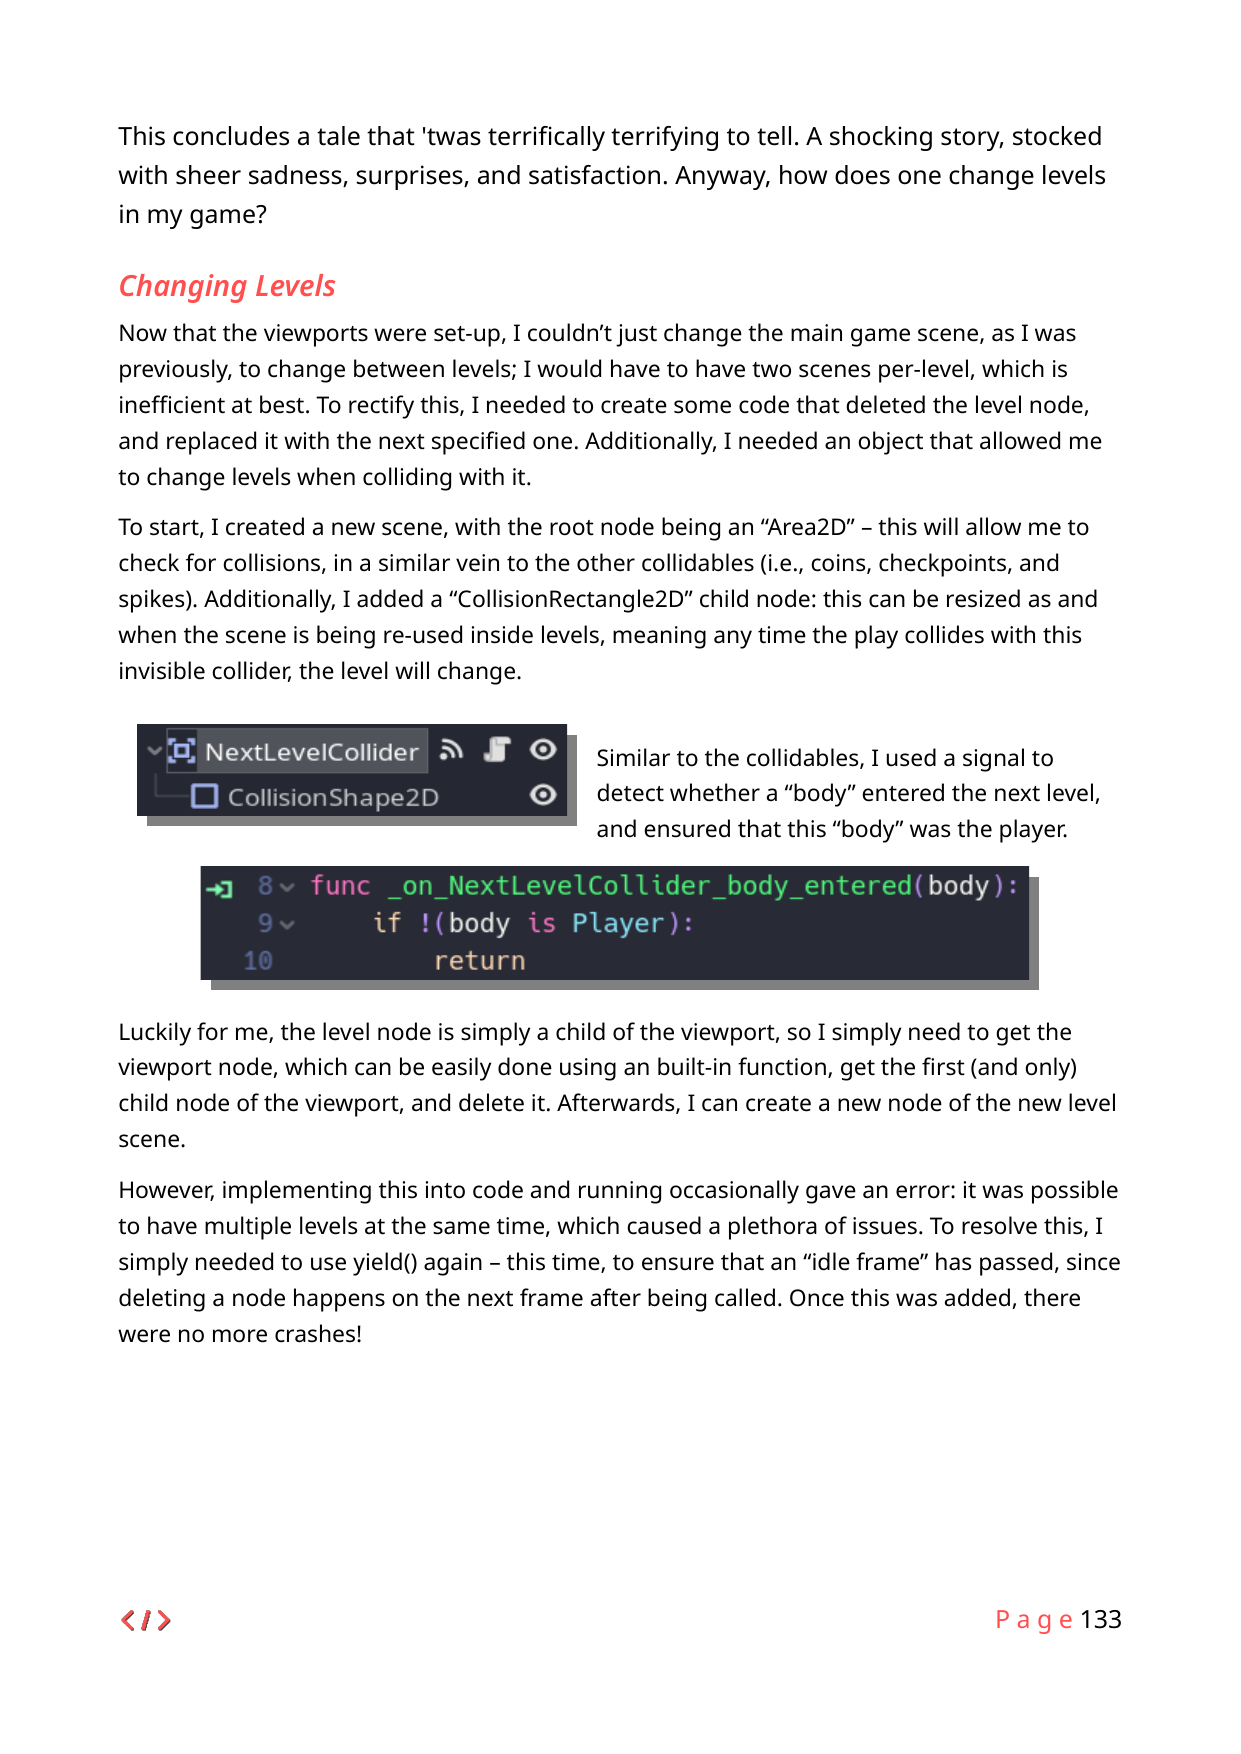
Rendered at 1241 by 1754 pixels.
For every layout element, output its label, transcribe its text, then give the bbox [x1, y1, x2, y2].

text To start, I created a new scene, with the root node being an “Area2D” – this will allow me to check for collisions, in a similar vein to the other collidables (i.e., coins, checkpoints, and spikes). Additionally, I added a “CollisionRectangle2D” child node: this can be resized as and when the scene is being re-used inside levels, meaning any time the play collides with this invisible collider, the level will change. [118, 511, 1122, 686]
text Similar to the collidables, I used a signal to detect whether a “body” entered the next level, and ensured that this “body” was the player. [118, 706, 1122, 844]
text Now that the viewports were set-up, I couldn’t just change the main game scene, as I was previously, to change between levels; I would have to have two scenes per-level, which is inefficient at best. To rectify this, I needed to create some code that deleted the level node, and replaced it with the next specified one. Additionally, I needed an object that allowed me to change levels when colliding with it. [118, 317, 1122, 492]
picture [137, 724, 568, 816]
text However, implementing this into code and running occasionally gave an error: it was possible to have multiple levels at the same time, which caused a plethora of issues. To resolve this, I simply needed to use yield() again – this time, to ensure that an “idle frame” has passed, since deleting a node happens on the next frame after being called. Once this was added, there were no more crashes! [118, 1174, 1122, 1349]
picture [116, 1591, 175, 1649]
text This concludes a tale that 'twas terrifically terrifying to tell. A shocking story, stocked with sheer sadness, surprises, and satisfaction. Anyway, how does one change levels in my game? [118, 118, 1122, 231]
text Luckily for me, the level node is simply a child of the viewport, so I simply need to get the viewport node, which can be easily done using an built-in function, get the first (and only) child node of the viewport, and delete it. Afterwards, I can create a new node of the new level scene. [118, 1015, 1122, 1154]
picture [200, 866, 1030, 980]
subtitle Changing Levels [118, 265, 1122, 304]
